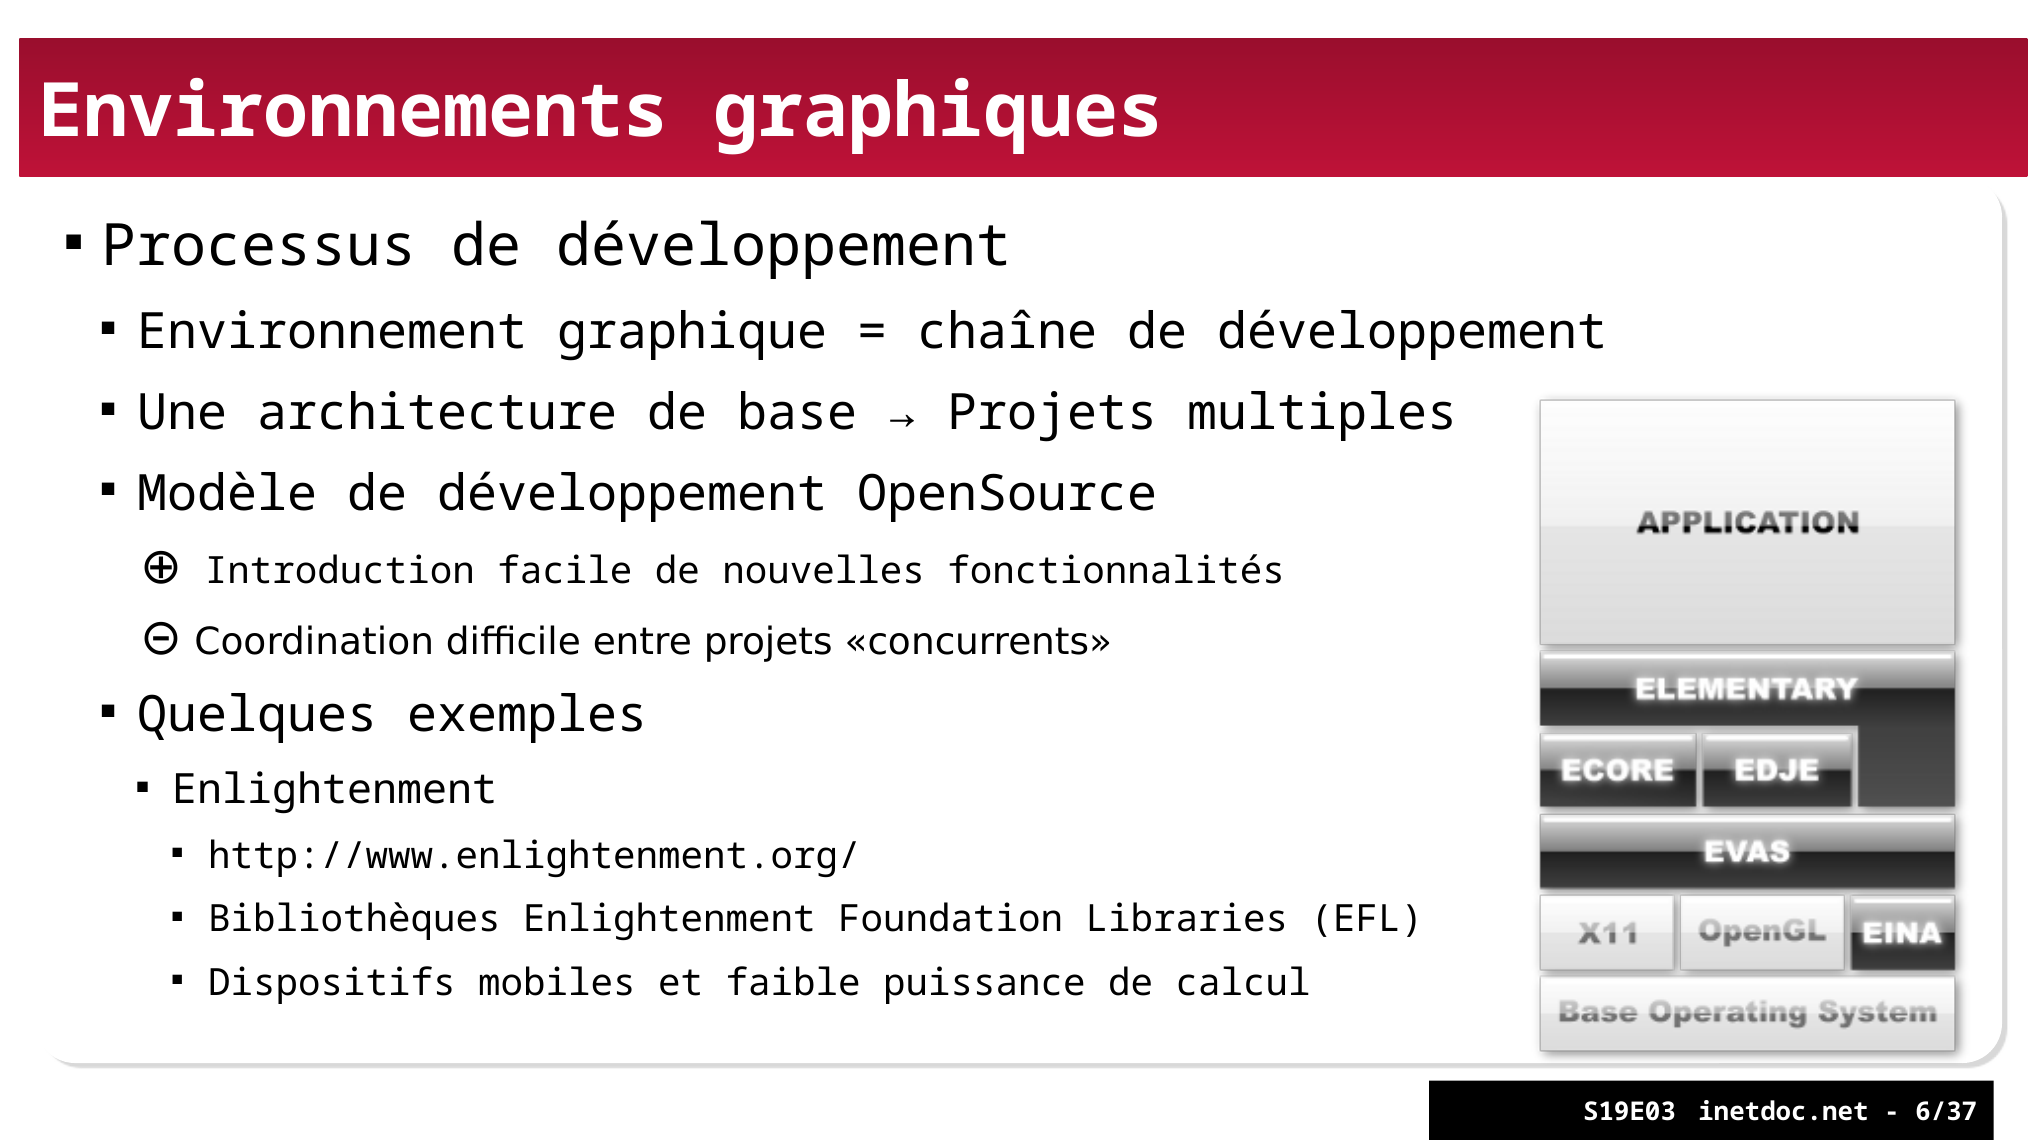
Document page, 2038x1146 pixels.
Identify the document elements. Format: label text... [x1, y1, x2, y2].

text_box Environnements graphiques [19, 38, 2028, 177]
text_box S19E03 inetdoc.net - <numéro>/37 [1429, 1080, 1994, 1140]
text_box Processus de développement Environnement graphique = chaîne de développement Une architecture de base → Projets multiples Modèle de développement OpenSource ⊕ Introduction facile de nouvelles fonctionnalités ⊝ Coordination difficile entre projets «concurrents» Quelques exemples Enlightenment http://www.enlightenment.org/ Bibliothèques Enlightenment Foundation Libraries (EFL) Dispositifs mobiles et faible puissance de calcul [35, 177, 2003, 1064]
picture [1511, 371, 1985, 1080]
